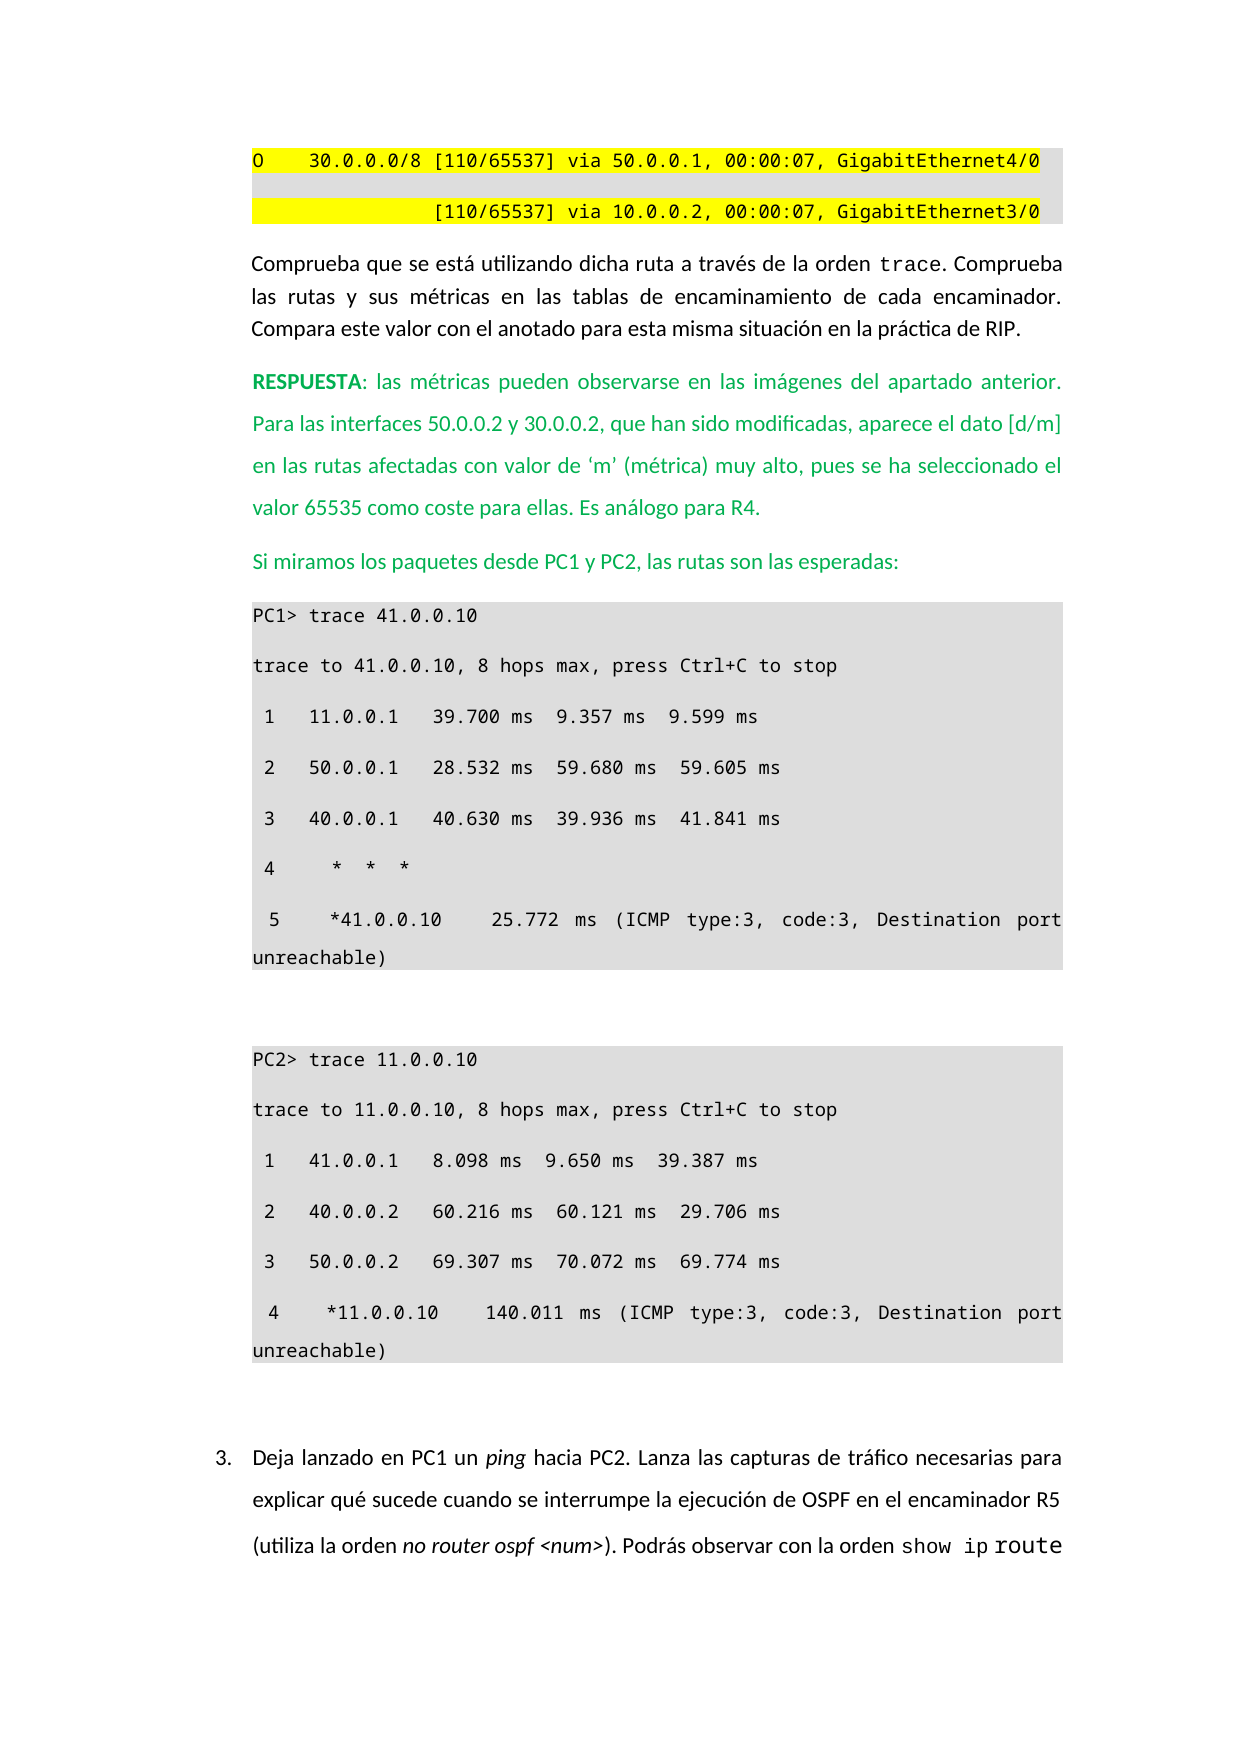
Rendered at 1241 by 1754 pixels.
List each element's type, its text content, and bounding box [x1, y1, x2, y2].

text 1 41.0.0.1 8.098 ms 9.650 ms 39.387 ms [252, 1147, 1063, 1173]
text 5 *41.0.0.10 25.772 ms (ICMP type:3, code:3, Destination port unreachable) [252, 906, 1063, 970]
text 3 50.0.0.2 69.307 ms 70.072 ms 69.774 ms [252, 1249, 1063, 1274]
text Comprueba que se está utilizando dicha ruta a través de la orden trace. Comprueba las rutas y sus métricas en las tablas de encaminamiento de cada encaminador. Compara este valor con el anotado para esta misma situación en la práctica de RIP. [251, 249, 1063, 342]
text 2 40.0.0.2 60.216 ms 60.121 ms 29.706 ms [252, 1198, 1063, 1224]
text O 30.0.0.0/8 [110/65537] via 50.0.0.1, 00:00:07, GigabitEthernet4/0 [252, 148, 1063, 173]
text [110/65537] via 10.0.0.2, 00:00:07, GigabitEthernet3/0 [252, 198, 1063, 224]
text PC1> trace 41.0.0.10 [252, 602, 1063, 627]
text 1 11.0.0.1 39.700 ms 9.357 ms 9.599 ms [252, 703, 1063, 729]
list Deja lanzado en PC1 un ping hacia PC2. Lanza las capturas de tráfico necesarias para explicar qué sucede cuando se interrumpe la ejecución de OSPF en el encaminador R5 (utiliza la orden no router ospf <num>). Podrás observar con la orden show ip route [215, 1443, 1063, 1560]
text Si miramos los paquetes desde PC1 y PC2, las rutas son las esperadas: [252, 547, 1063, 575]
text trace to 11.0.0.10, 8 hops max, press Ctrl+C to stop [252, 1097, 1063, 1122]
text 3 40.0.0.1 40.630 ms 39.936 ms 41.841 ms [252, 805, 1063, 830]
text 4 *11.0.0.10 140.011 ms (ICMP type:3, code:3, Destination port unreachable) [252, 1299, 1063, 1363]
text 2 50.0.0.1 28.532 ms 59.680 ms 59.605 ms [252, 754, 1063, 779]
text PC2> trace 11.0.0.10 [252, 1046, 1063, 1071]
text 4 * * * [252, 856, 1063, 881]
text RESPUESTA: las métricas pueden observarse en las imágenes del apartado anterior. Para las interfaces 50.0.0.2 y 30.0.0.2, que han sido modificadas, aparece el dato [d/m] en las rutas afectadas con valor de ‘m’ (métrica) muy alto, pues se ha seleccionado el valor 65535 como coste para ellas. Es análogo para R4. [252, 367, 1063, 521]
text trace to 41.0.0.10, 8 hops max, press Ctrl+C to stop [252, 653, 1063, 678]
